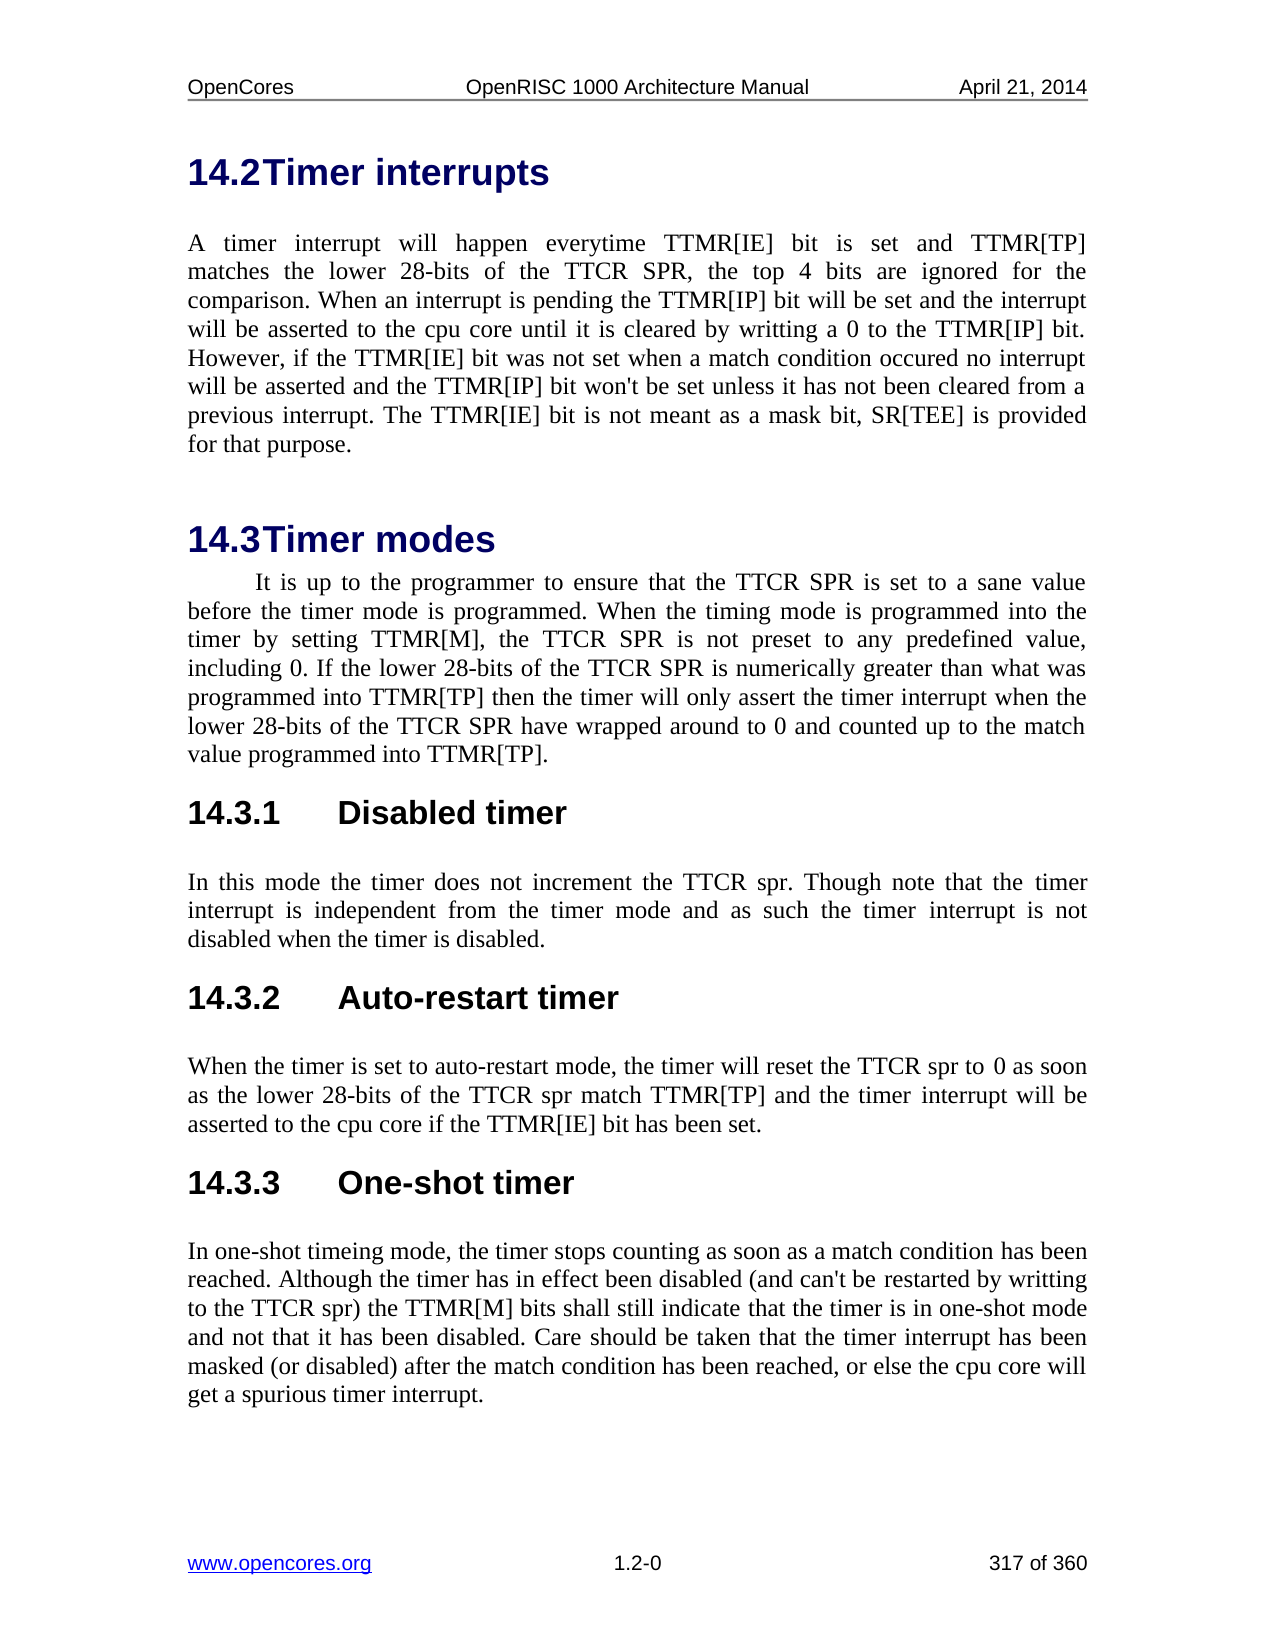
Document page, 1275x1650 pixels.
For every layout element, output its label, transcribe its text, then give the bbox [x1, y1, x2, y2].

text In this mode the timer does not increment the TTCR spr. Though note that the timer interrupt is independent from the timer mode and as such the timer interrupt is not disabled when the timer is disabled. [187, 838, 1087, 953]
text A timer interrupt will happen everytime TTMR[IE] bit is set and TTMR[TP] matches the lower 28-bits of the TTCR SPR, the top 4 bits are ignored for the comparison. When an interrupt is pending the TTMR[IP] bit will be set and the interrupt will be asserted to the cpu core until it is cleared by writting a 0 to the TTMR[IP] bit. However, if the TTMR[IE] bit was not set when a match condition occured no interrupt will be asserted and the TTMR[IP] bit won't be set unless it has not been cleared from a previous interrupt. The TTMR[IE] bit is not meant as a mask bit, SR[TEE] is provided for that purpose. [187, 199, 1087, 458]
subtitle Timer interrupts [187, 150, 1087, 193]
text In one-shot timeing mode, the timer stops counting as soon as a match condition has been reached. Although the timer has in effect been disabled (and can't be restarted by writting to the TTCR spr) the TTMR[M] bits shall still indicate that the timer is in one-shot mode and not that it has been disabled. Care should be taken that the timer interrupt has been masked (or disabled) after the match condition has been reached, or else the cpu core will get a spurious timer interrupt. [187, 1207, 1087, 1408]
text When the timer is set to auto-restart mode, the timer will reset the TTCR spr to 0 as soon as the lower 28-bits of the TTCR spr match TTMR[TP] and the timer interrupt will be asserted to the cpu core if the TTMR[IE] bit has been set. [187, 1023, 1087, 1138]
subtitle Auto-restart timer [187, 978, 1087, 1016]
subtitle Disabled timer [187, 793, 1087, 832]
text It is up to the programmer to ensure that the TTCR SPR is set to a sane value before the timer mode is programmed. When the timing mode is programmed into the timer by setting TTMR[M], the TTCR SPR is not preset to any predefined value, including 0. If the lower 28-bits of the TTCR SPR is numerically greater than what was programmed into TTMR[TP] then the timer will only assert the timer interrupt when the lower 28-bits of the TTCR SPR have wrapped around to 0 and counted up to the match value programmed into TTMR[TP]. [187, 567, 1087, 768]
subtitle One-shot timer [187, 1163, 1087, 1201]
subtitle Timer modes [187, 518, 1087, 561]
